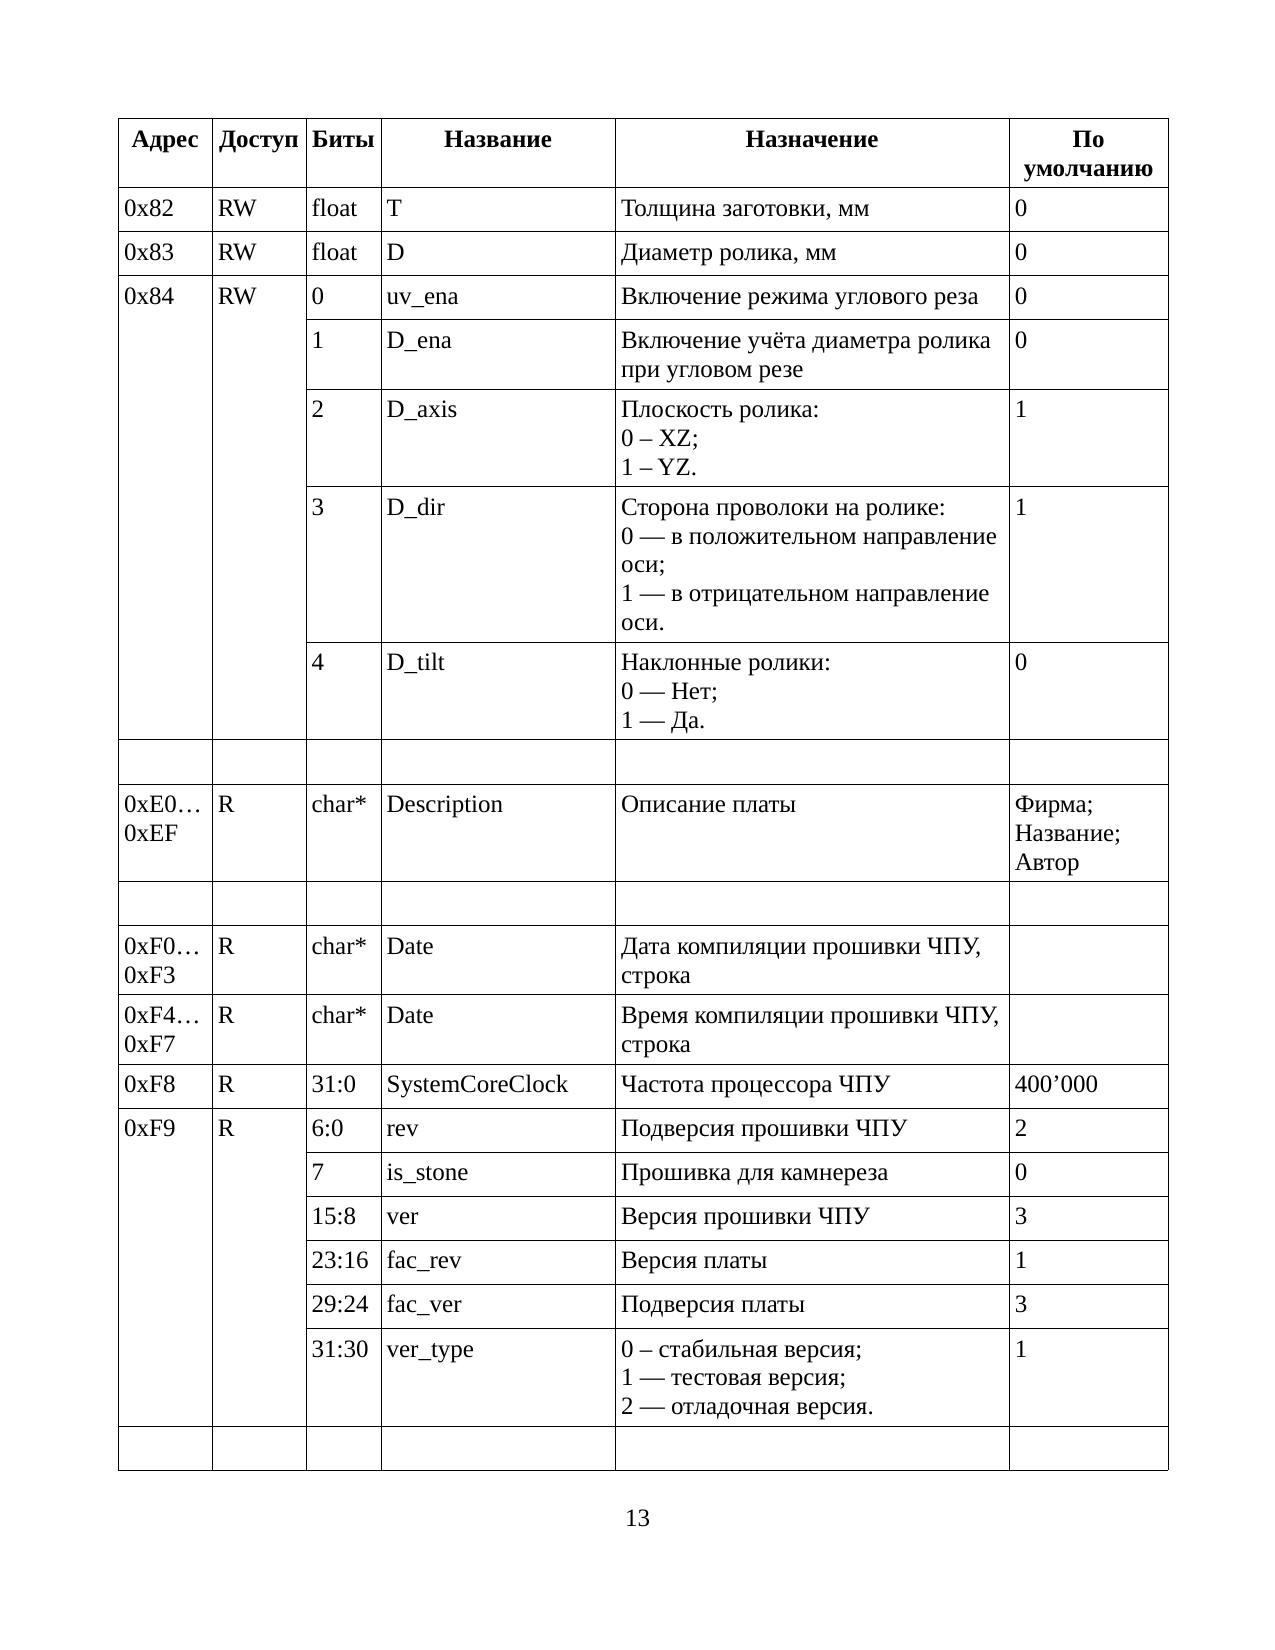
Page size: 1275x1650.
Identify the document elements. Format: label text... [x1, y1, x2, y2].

table_cell Время компиляции прошивки ЧПУ, строка [616, 995, 1009, 1063]
table_header Назначение [616, 119, 1009, 187]
table_cell 3 [1010, 1197, 1168, 1240]
table_cell 1 [307, 320, 381, 388]
table_cell Прошивка для камнереза [616, 1153, 1009, 1196]
table_cell [1010, 995, 1168, 1063]
table_cell 0xF4… 0xF7 [119, 995, 212, 1063]
table_cell 400’000 [1010, 1065, 1168, 1107]
table_cell RW [213, 188, 306, 231]
table_cell Версия прошивки ЧПУ [616, 1197, 1009, 1240]
table_cell SystemCoreClock [382, 1065, 615, 1107]
table_cell [213, 740, 306, 783]
table_cell Date [382, 926, 615, 994]
table_cell fac_ver [382, 1285, 615, 1328]
table_cell D_ena [382, 320, 615, 388]
table_cell 0 – стабильная версия; 1 — тестовая версия; 2 — отладочная версия. [616, 1329, 1009, 1426]
table_cell Description [382, 785, 615, 881]
table_cell [119, 882, 212, 925]
table_cell 0 [1010, 643, 1168, 739]
table_cell 3 [307, 487, 381, 642]
table_cell [1010, 740, 1168, 783]
table_cell Диаметр ролика, мм [616, 232, 1009, 275]
table_cell D_dir [382, 487, 615, 642]
table_cell Плоскость ролика: 0 – XZ; 1 – YZ. [616, 390, 1009, 486]
table_cell RW [213, 232, 306, 275]
table_cell [307, 740, 381, 783]
table_header По умолчанию [1010, 119, 1168, 187]
table_cell Версия платы [616, 1241, 1009, 1284]
table_cell char* [307, 785, 381, 881]
table_cell Дата компиляции прошивки ЧПУ, строка [616, 926, 1009, 994]
table_cell [1010, 926, 1168, 994]
table_cell char* [307, 995, 381, 1063]
table_cell Наклонные ролики: 0 — Нет; 1 — Да. [616, 643, 1009, 739]
table_cell R [213, 926, 306, 994]
table_cell [213, 1427, 306, 1470]
table_cell [382, 1427, 615, 1470]
table_cell [382, 740, 615, 783]
table_cell 0 [1010, 320, 1168, 388]
table_cell 23:16 [307, 1241, 381, 1284]
table_header Название [382, 119, 615, 187]
table_cell [616, 882, 1009, 925]
table_cell Подверсия прошивки ЧПУ [616, 1109, 1009, 1152]
table_cell fac_rev [382, 1241, 615, 1284]
table_cell 3 [1010, 1285, 1168, 1328]
table_cell Включение учёта диаметра ролика при угловом резе [616, 320, 1009, 388]
table_cell 0 [1010, 232, 1168, 275]
table_cell Подверсия платы [616, 1285, 1009, 1328]
table_cell [1010, 1427, 1168, 1470]
table_cell is_stone [382, 1153, 615, 1196]
table_cell 2 [307, 390, 381, 486]
table_cell Частота процессора ЧПУ [616, 1065, 1009, 1107]
table_cell Описание платы [616, 785, 1009, 881]
table_cell D [382, 232, 615, 275]
table_cell 1 [1010, 390, 1168, 486]
table_cell 1 [1010, 1329, 1168, 1426]
table_cell 31:30 [307, 1329, 381, 1426]
table_cell R [213, 785, 306, 881]
table_cell Включение режима углового реза [616, 276, 1009, 319]
table_cell [307, 882, 381, 925]
table_cell R [213, 1109, 306, 1426]
table_cell 1 [1010, 487, 1168, 642]
table_cell R [213, 995, 306, 1063]
table_cell 6:0 [307, 1109, 381, 1152]
table_cell RW [213, 276, 306, 739]
table_cell Фирма; Название; Автор [1010, 785, 1168, 881]
table_cell uv_ena [382, 276, 615, 319]
table_cell 4 [307, 643, 381, 739]
table_cell ver_type [382, 1329, 615, 1426]
table_cell D_tilt [382, 643, 615, 739]
table_cell 0 [1010, 188, 1168, 231]
table_cell 15:8 [307, 1197, 381, 1240]
table_header Адрес [119, 119, 212, 187]
table_cell T [382, 188, 615, 231]
table_cell 0xF9 [119, 1109, 212, 1426]
table_cell [616, 1427, 1009, 1470]
table_cell [213, 882, 306, 925]
table_header Биты [307, 119, 381, 187]
table_cell [382, 882, 615, 925]
table_cell 0xF0… 0xF3 [119, 926, 212, 994]
table_cell Date [382, 995, 615, 1063]
table_cell 0 [307, 276, 381, 319]
table_cell 0x84 [119, 276, 212, 739]
table_cell 31:0 [307, 1065, 381, 1107]
table_header Доступ [213, 119, 306, 187]
table_cell [119, 740, 212, 783]
table_cell Толщина заготовки, мм [616, 188, 1009, 231]
table_cell float [307, 232, 381, 275]
table_cell rev [382, 1109, 615, 1152]
table_cell Сторона проволоки на ролике: 0 — в положительном направление оси; 1 — в отрицательном направление оси. [616, 487, 1009, 642]
table_cell D_axis [382, 390, 615, 486]
table_cell 1 [1010, 1241, 1168, 1284]
table_cell 2 [1010, 1109, 1168, 1152]
table_cell 0 [1010, 276, 1168, 319]
table_cell [119, 1427, 212, 1470]
table_cell 0xF8 [119, 1065, 212, 1107]
table_cell [307, 1427, 381, 1470]
table_cell 0x82 [119, 188, 212, 231]
table_cell 0 [1010, 1153, 1168, 1196]
table_cell 0x83 [119, 232, 212, 275]
table_cell 29:24 [307, 1285, 381, 1328]
table_cell ver [382, 1197, 615, 1240]
table_cell char* [307, 926, 381, 994]
table_cell R [213, 1065, 306, 1107]
table_cell 7 [307, 1153, 381, 1196]
table_cell 0xE0… 0xEF [119, 785, 212, 881]
table_cell float [307, 188, 381, 231]
table_cell [616, 740, 1009, 783]
table_cell [1010, 882, 1168, 925]
